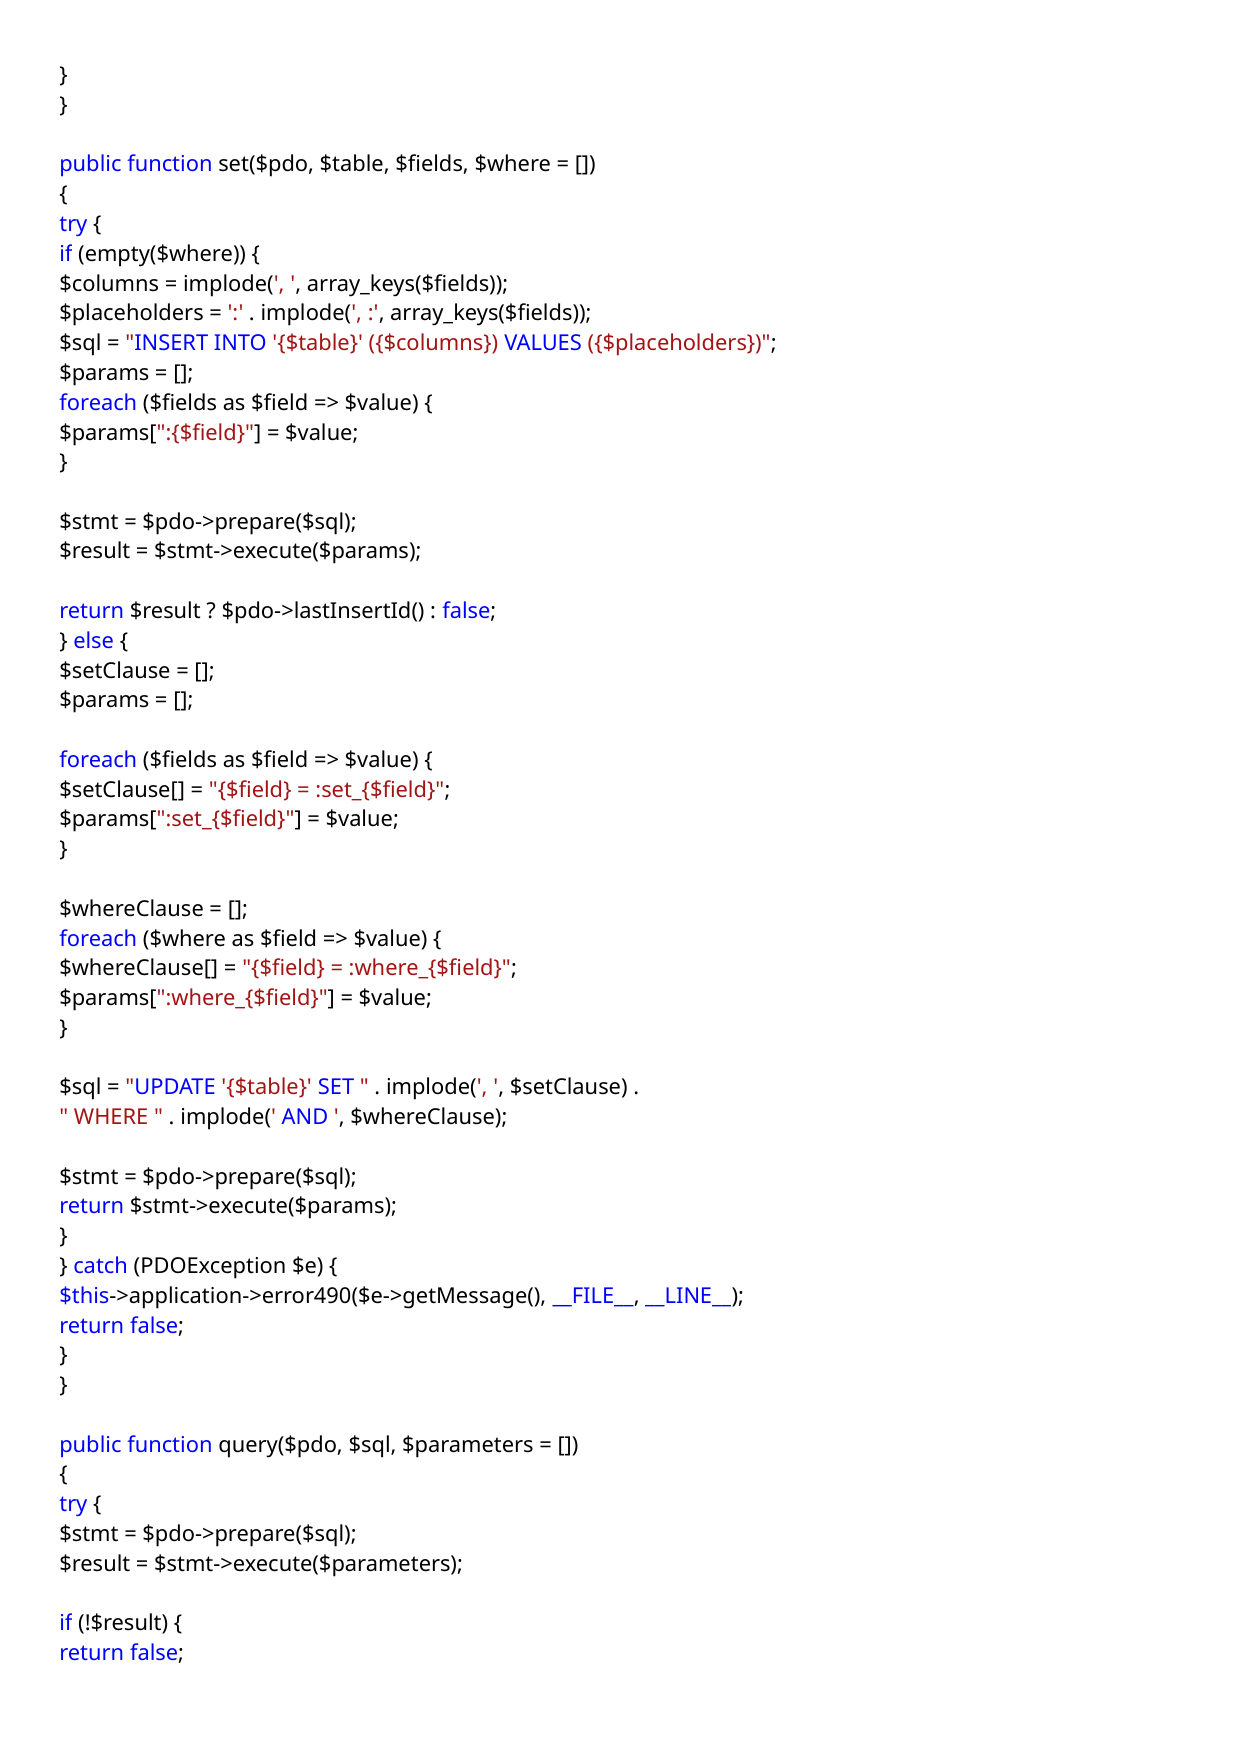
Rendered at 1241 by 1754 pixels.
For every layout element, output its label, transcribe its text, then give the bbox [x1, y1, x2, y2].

text } [59, 446, 1181, 476]
text $params[":set_{$field}"] = $value; [59, 803, 1181, 833]
text $result = $stmt->execute($params); [59, 536, 1181, 565]
text if (!$result) { [59, 1607, 1181, 1637]
text $whereClause = []; [59, 893, 1181, 922]
text $sql = "INSERT INTO '{$table}' ({$columns}) VALUES ({$placeholders})"; [59, 327, 1181, 357]
text $stmt = $pdo->prepare($sql); [59, 506, 1181, 536]
text $stmt = $pdo->prepare($sql); [59, 1161, 1181, 1190]
text } [59, 59, 1181, 89]
text return false; [59, 1637, 1181, 1667]
text } [59, 1369, 1181, 1399]
text $params = []; [59, 684, 1181, 714]
text $stmt = $pdo->prepare($sql); [59, 1518, 1181, 1548]
text foreach ($where as $field => $value) { [59, 922, 1181, 952]
text $this->application->error490($e->getMessage(), __FILE__, __LINE__); [59, 1280, 1181, 1309]
text } [59, 89, 1181, 119]
text $sql = "UPDATE '{$table}' SET " . implode(', ', $setClause) . [59, 1071, 1181, 1101]
text { [59, 178, 1181, 208]
text $params[":{$field}"] = $value; [59, 416, 1181, 446]
text } [59, 1339, 1181, 1369]
text return $result ? $pdo->lastInsertId() : false; [59, 595, 1181, 625]
text if (empty($where)) { [59, 238, 1181, 267]
text } else { [59, 625, 1181, 654]
text } [59, 1012, 1181, 1042]
text $placeholders = ':' . implode(', :', array_keys($fields)); [59, 297, 1181, 327]
text try { [59, 1488, 1181, 1518]
text return $stmt->execute($params); [59, 1190, 1181, 1220]
text $result = $stmt->execute($parameters); [59, 1548, 1181, 1578]
text $setClause[] = "{$field} = :set_{$field}"; [59, 774, 1181, 803]
text } [59, 1220, 1181, 1250]
text $params[":where_{$field}"] = $value; [59, 982, 1181, 1012]
text public function query($pdo, $sql, $parameters = []) [59, 1429, 1181, 1458]
text } [59, 833, 1181, 863]
text $whereClause[] = "{$field} = :where_{$field}"; [59, 952, 1181, 982]
text foreach ($fields as $field => $value) { [59, 387, 1181, 416]
text try { [59, 208, 1181, 238]
text { [59, 1458, 1181, 1488]
text $params = []; [59, 357, 1181, 387]
text public function set($pdo, $table, $fields, $where = []) [59, 148, 1181, 178]
text $setClause = []; [59, 654, 1181, 684]
text " WHERE " . implode(' AND ', $whereClause); [59, 1101, 1181, 1131]
text foreach ($fields as $field => $value) { [59, 744, 1181, 774]
text $columns = implode(', ', array_keys($fields)); [59, 267, 1181, 297]
text } catch (PDOException $e) { [59, 1250, 1181, 1280]
text return false; [59, 1309, 1181, 1339]
